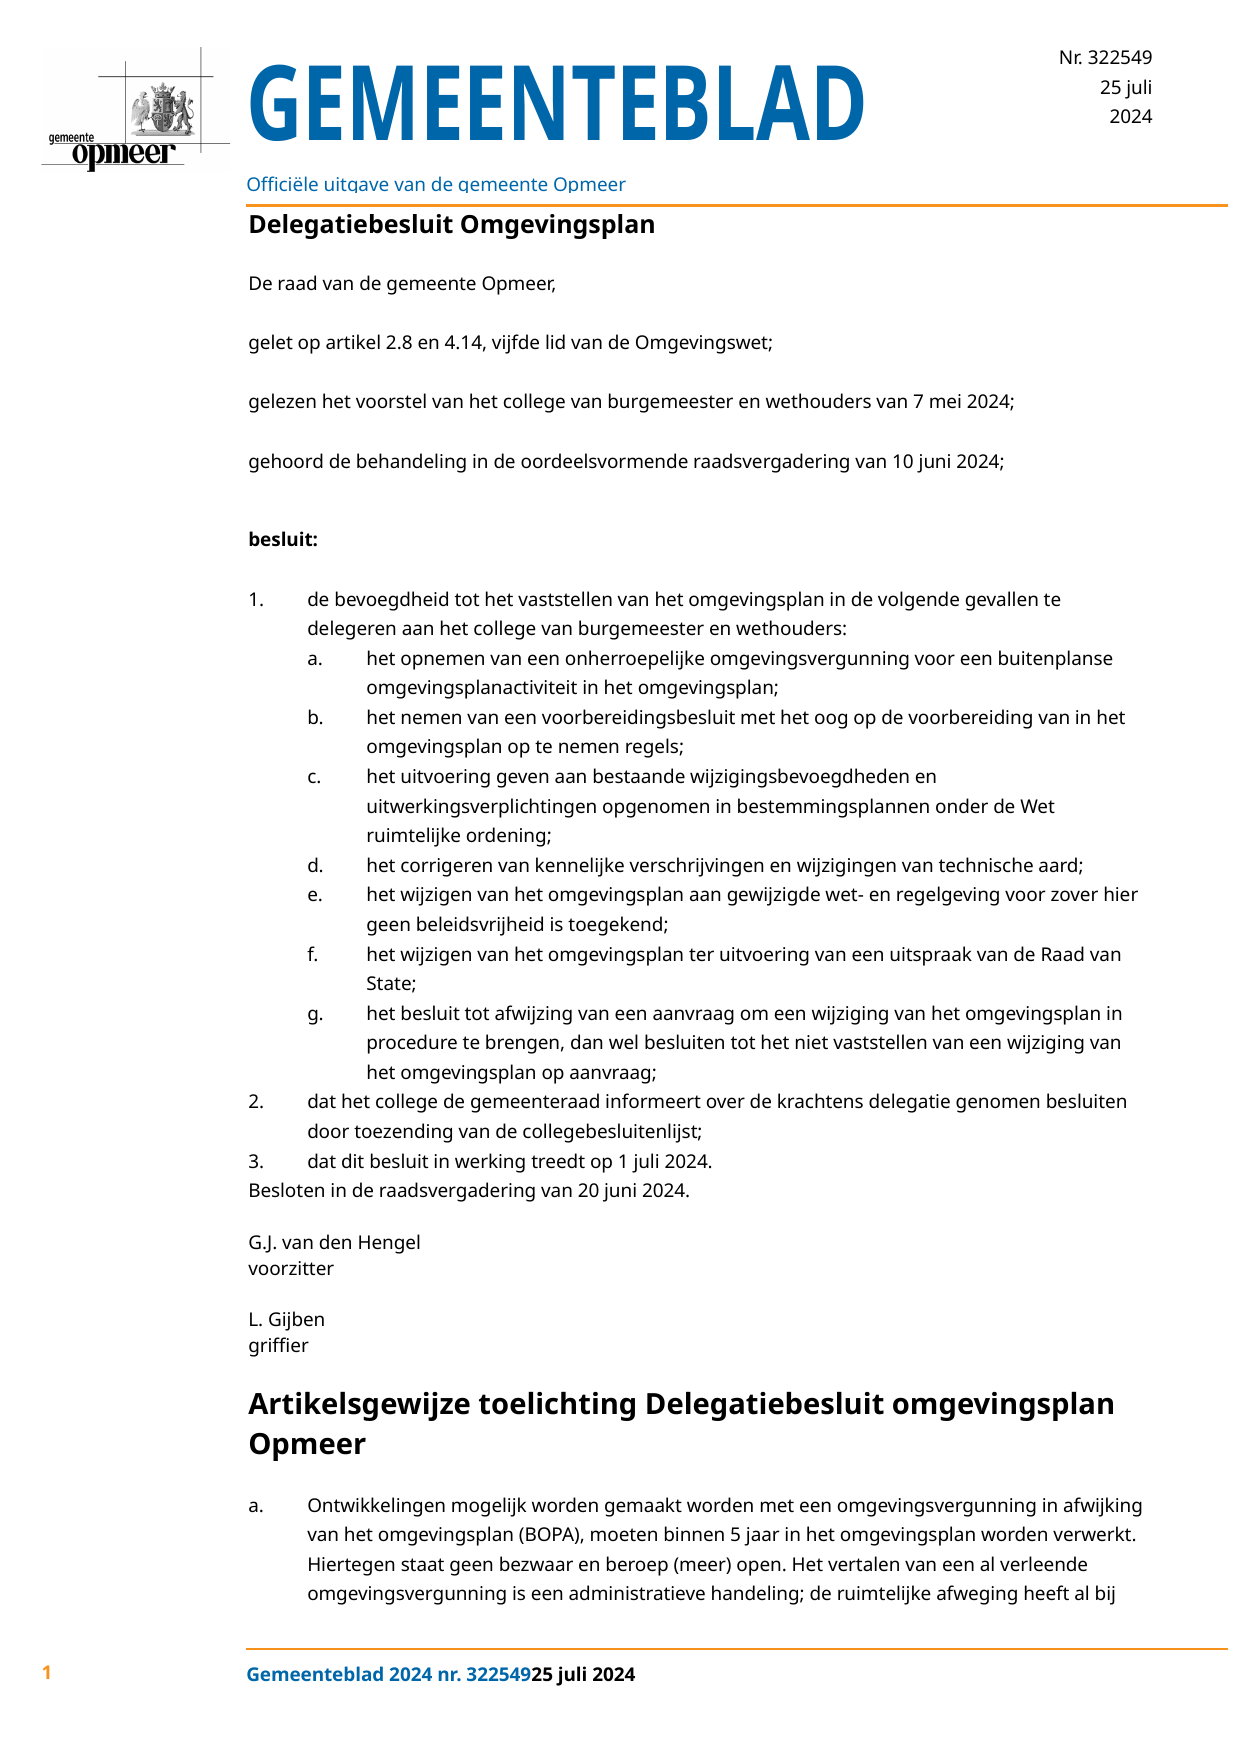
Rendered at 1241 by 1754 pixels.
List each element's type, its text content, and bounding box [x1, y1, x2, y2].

list Ontwikkelingen mogelijk worden gemaakt worden met een omgevingsvergunning in afwijking van het omgevingsplan (BOPA), moeten binnen 5 jaar in het omgevingsplan worden verwerkt. Hiertegen staat geen bezwaar en beroep (meer) open. Het vertalen van een al verleende omgevingsvergunning is een administratieve handeling; de ruimtelijke afweging heeft al bij [248, 1492, 1152, 1606]
list het nemen van een voorbereidingsbesluit met het oog op de voorbereiding van in het omgevingsplan op te nemen regels; [307, 704, 1152, 759]
text gehoord de behandeling in de oordeelsvormende raadsvergadering van 10 juni 2024; [248, 448, 1152, 473]
list het wijzigen van het omgevingsplan ter uitvoering van een uitspraak van de Raad van State; [307, 941, 1152, 996]
text besluit: [248, 527, 1152, 552]
text G.J. van den Hengel [248, 1229, 1152, 1255]
picture [41, 47, 231, 172]
list de bevoegdheid tot het vaststellen van het omgevingsplan in de volgende gevallen te delegeren aan het college van burgemeester en wethouders: [248, 586, 1152, 641]
text griffier [248, 1332, 1152, 1358]
list het uitvoering geven aan bestaande wijzigingsbevoegdheden en uitwerkingsverplichtingen opgenomen in bestemmingsplannen onder de Wet ruimtelijke ordening; [307, 763, 1152, 848]
list het wijzigen van het omgevingsplan aan gewijzigde wet- en regelgeving voor zover hier geen beleidsvrijheid is toegekend; [307, 882, 1152, 937]
list het opnemen van een onherroepelijke omgevingsvergunning voor een buitenplanse omgevingsplanactiviteit in het omgevingsplan; [307, 645, 1152, 700]
text Delegatiebesluit Omgevingsplan [248, 207, 1152, 241]
text De raad van de gemeente Opmeer, [248, 270, 1152, 296]
list dat het college de gemeenteraad informeert over de krachtens delegatie genomen besluiten door toezending van de collegebesluitenlijst; [248, 1089, 1152, 1144]
text voorzitter [248, 1255, 1152, 1280]
list dat dit besluit in werking treedt op 1 juli 2024. [248, 1148, 1152, 1174]
text gelet op artikel 2.8 en 4.14, vijfde lid van de Omgevingswet; [248, 329, 1152, 355]
text L. Gijben [248, 1306, 1152, 1332]
text Artikelsgewijze toelichting Delegatiebesluit omgevingsplan Opmeer [248, 1383, 1152, 1463]
list het besluit tot afwijzing van een aanvraag om een wijziging van het omgevingsplan in procedure te brengen, dan wel besluiten tot het niet vaststellen van een wijziging van het omgevingsplan op aanvraag; [307, 1000, 1152, 1085]
text Besloten in de raadsvergadering van 20 juni 2024. [248, 1177, 1152, 1203]
text gelezen het voorstel van het college van burgemeester en wethouders van 7 mei 2024; [248, 389, 1152, 414]
list het corrigeren van kennelijke verschrijvingen en wijzigingen van technische aard; [307, 852, 1152, 878]
